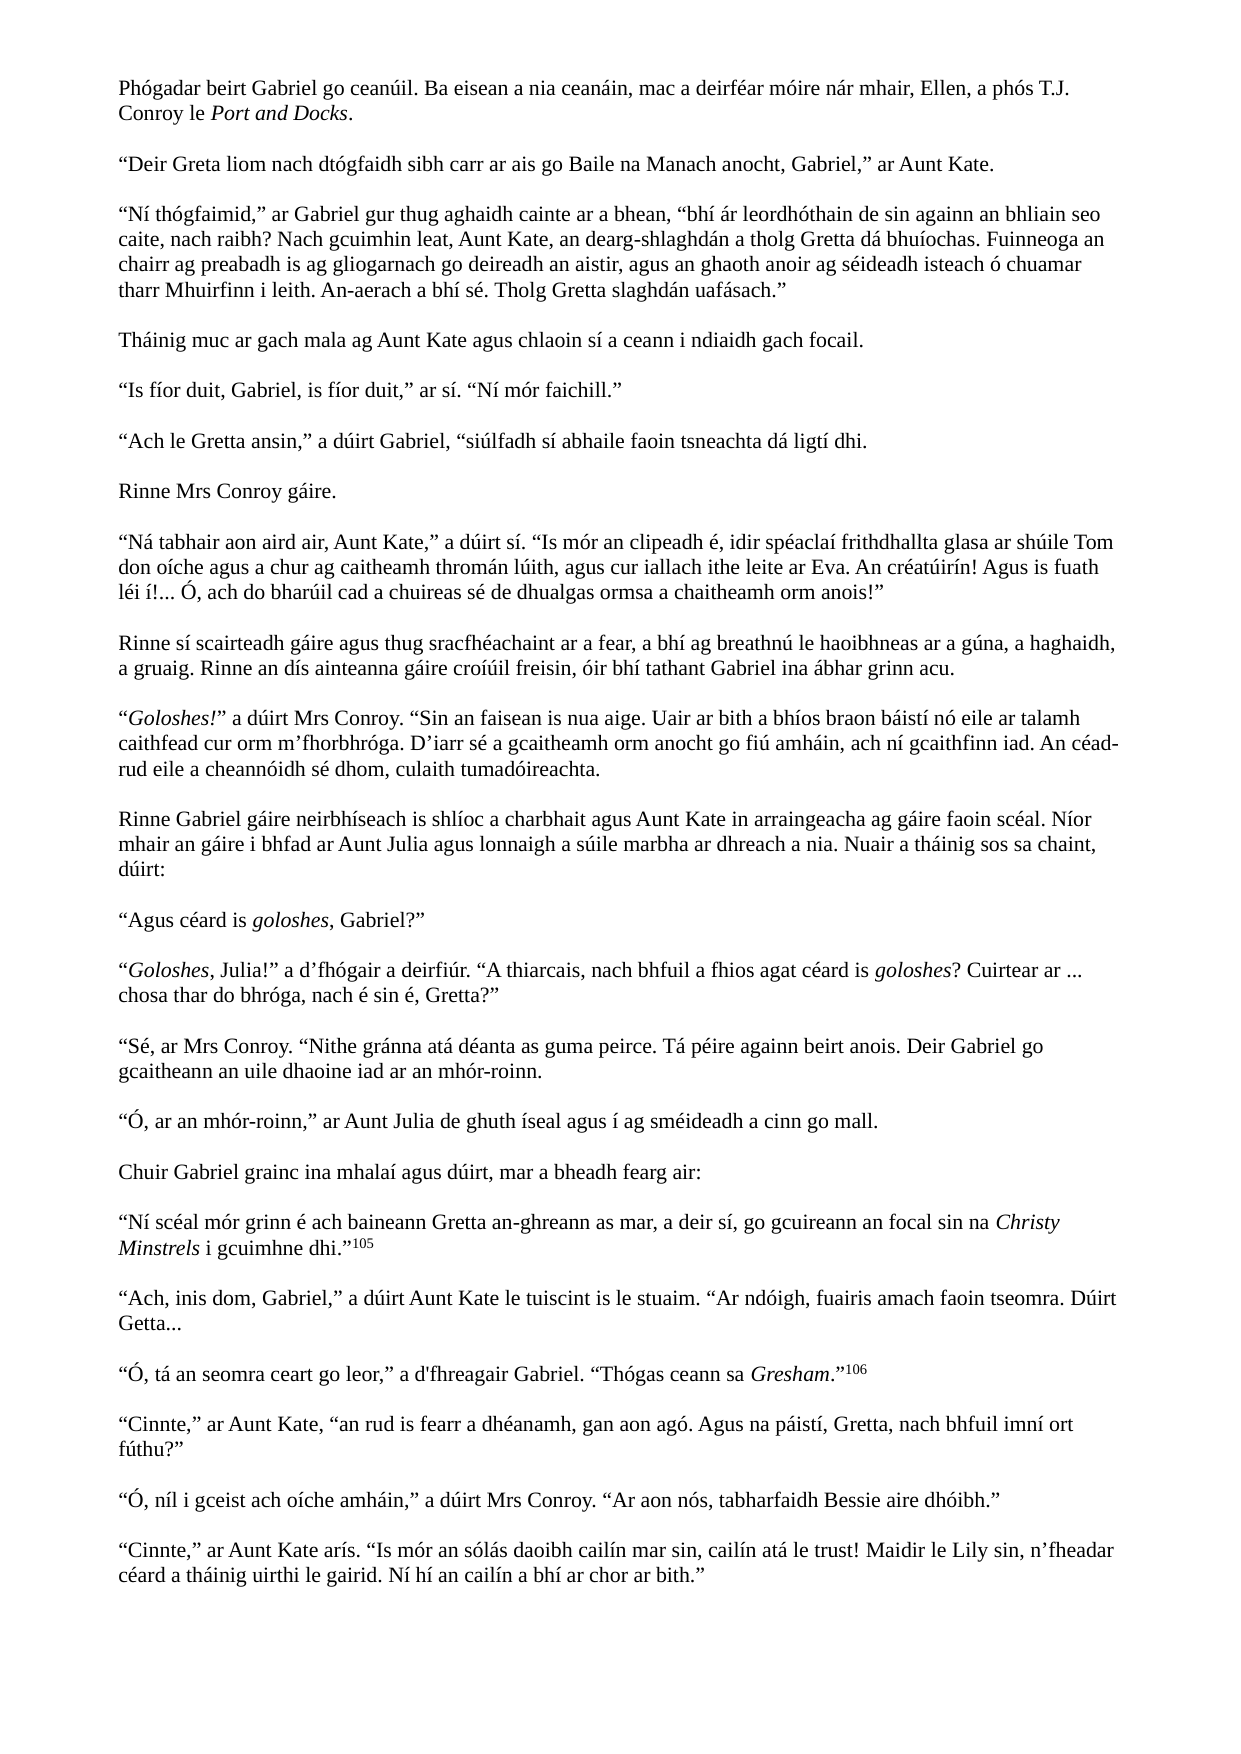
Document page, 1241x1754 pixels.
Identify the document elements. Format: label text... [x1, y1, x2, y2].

text “Ach le Gretta ansin,” a dúirt Gabriel, “siúlfadh sí abhaile faoin tsneachta dá ligtí dhi. [118, 428, 1122, 453]
text “Cinnte,” ar Aunt Kate arís. “Is mór an sólás daoibh cailín mar sin, cailín atá le trust! Maidir le Lily sin, n’fheadar céard a tháinig uirthi le gairid. Ní hí an cailín a bhí ar chor ar bith.” [118, 1537, 1122, 1587]
text “Ná tabhair aon aird air, Aunt Kate,” a dúirt sí. “Is mór an clipeadh é, idir spéaclaí frithdhallta glasa ar shúile Tom don oíche agus a chur ag caitheamh thromán lúith, agus cur iallach ithe leite ar Eva. An créatúirín! Agus is fuath léi í!... Ó, ach do bharúil cad a chuireas sé de dhualgas ormsa a chaitheamh orm anois!” [118, 529, 1122, 604]
text “Goloshes, Julia!” a d’fhógair a deirfiúr. “A thiarcais, nach bhfuil a fhios agat céard is goloshes? Cuirtear ar ... chosa thar do bhróga, nach é sin é, Gretta?” [118, 957, 1122, 1008]
text “Ó, tá an seomra ceart go leor,” a d'fhreagair Gabriel. “Thógas ceann sa Gresham.” [118, 1361, 1122, 1386]
text Rinne sí scairteadh gáire agus thug sracfhéachaint ar a fear, a bhí ag breathnú le haoibhneas ar a gúna, a haghaidh, a gruaig. Rinne an dís ainteanna gáire croíúil freisin, óir bhí tathant Gabriel ina ábhar grinn acu. [118, 629, 1122, 680]
text “Ach, inis dom, Gabriel,” a dúirt Aunt Kate le tuiscint is le stuaim. “Ar ndóigh, fuairis amach faoin tseomra. Dúirt Getta... [118, 1285, 1122, 1335]
text Phógadar beirt Gabriel go ceanúil. Ba eisean a nia ceanáin, mac a deirféar móire nár mhair, Ellen, a phós T.J. Conroy le Port and Docks. [118, 75, 1122, 125]
text “Deir Greta liom nach dtógfaidh sibh carr ar ais go Baile na Manach anocht, Gabriel,” ar Aunt Kate. [118, 151, 1122, 176]
text “Agus céard is goloshes, Gabriel?” [118, 907, 1122, 932]
text “Ní thógfaimid,” ar Gabriel gur thug aghaidh cainte ar a bhean, “bhí ár leordhóthain de sin againn an bhliain seo caite, nach raibh? Nach gcuimhin leat, Aunt Kate, an dearg-shlaghdán a tholg Gretta dá bhuíochas. Fuinneoga an chairr ag preabadh is ag gliogarnach go deireadh an aistir, agus an ghaoth anoir ag séideadh isteach ó chuamar tharr Mhuirfinn i leith. An-aerach a bhí sé. Tholg Gretta slaghdán uafásach.” [118, 201, 1122, 302]
text Rinne Mrs Conroy gáire. [118, 478, 1122, 503]
text “Ó, níl i gceist ach oíche amháin,” a dúirt Mrs Conroy. “Ar aon nós, tabharfaidh Bessie aire dhóibh.” [118, 1487, 1122, 1512]
text “Is fíor duit, Gabriel, is fíor duit,” ar sí. “Ní mór faichill.” [118, 377, 1122, 403]
text “Cinnte,” ar Aunt Kate, “an rud is fearr a dhéanamh, gan aon agó. Agus na páistí, Gretta, nach bhfuil imní ort fúthu?” [118, 1411, 1122, 1461]
text Rinne Gabriel gáire neirbhíseach is shlíoc a charbhait agus Aunt Kate in arraingeacha ag gáire faoin scéal. Níor mhair an gáire i bhfad ar Aunt Julia agus lonnaigh a súile marbha ar dhreach a nia. Nuair a tháinig sos sa chaint, dúirt: [118, 806, 1122, 882]
text Tháinig muc ar gach mala ag Aunt Kate agus chlaoin sí a ceann i ndiaidh gach focail. [118, 327, 1122, 352]
text Chuir Gabriel grainc ina mhalaí agus dúirt, mar a bheadh fearg air: [118, 1159, 1122, 1184]
text “Ní scéal mór grinn é ach baineann Gretta an-ghreann as mar, a deir sí, go gcuireann an focal sin na Christy Minstrels i gcuimhne dhi.” [118, 1209, 1122, 1260]
text “Ó, ar an mhór-roinn,” ar Aunt Julia de ghuth íseal agus í ag sméideadh a cinn go mall. [118, 1108, 1122, 1134]
text “Goloshes!” a dúirt Mrs Conroy. “Sin an faisean is nua aige. Uair ar bith a bhíos braon báistí nó eile ar talamh caithfead cur orm m’fhorbhróga. D’iarr sé a gcaitheamh orm anocht go fiú amháin, ach ní gcaithfinn iad. An céad-rud eile a cheannóidh sé dhom, culaith tumadóireachta. [118, 705, 1122, 781]
text “Sé, ar Mrs Conroy. “Nithe gránna atá déanta as guma peirce. Tá péire againn beirt anois. Deir Gabriel go gcaitheann an uile dhaoine iad ar an mhór-roinn. [118, 1033, 1122, 1083]
